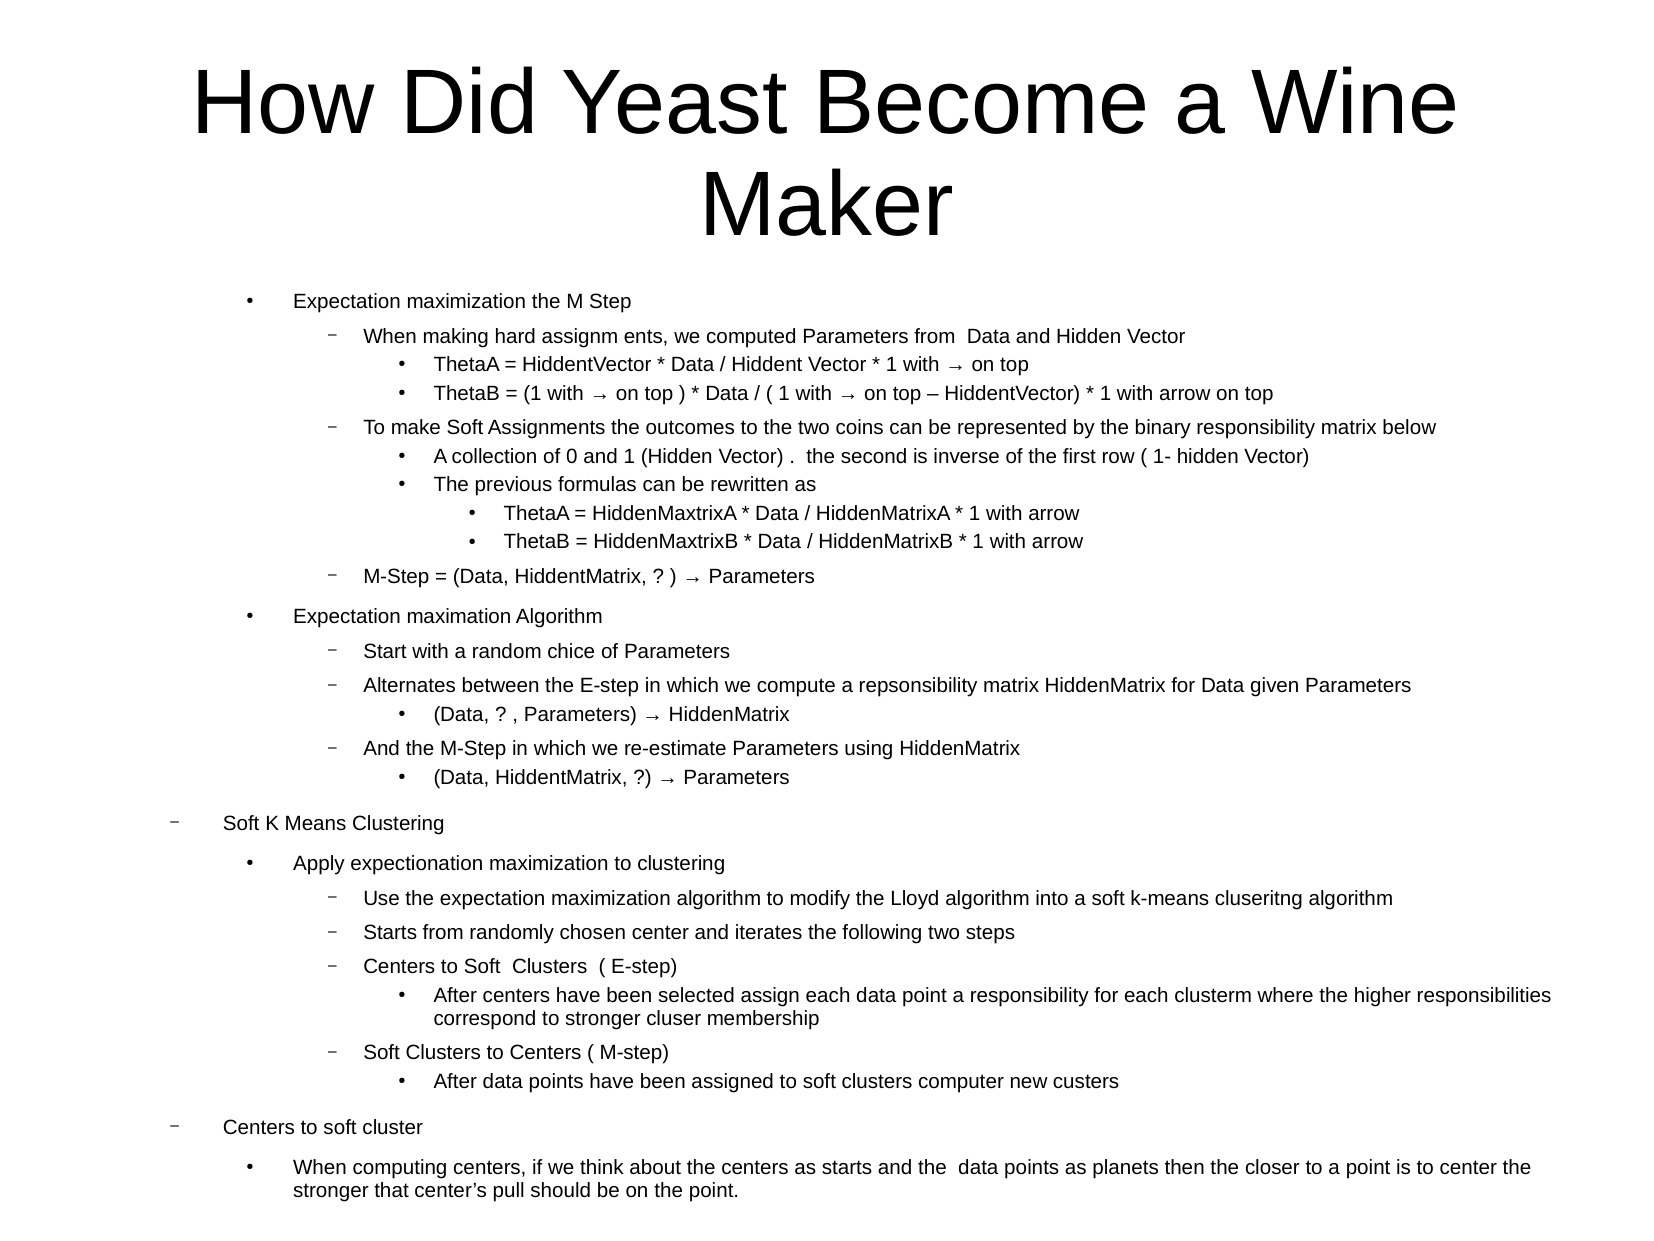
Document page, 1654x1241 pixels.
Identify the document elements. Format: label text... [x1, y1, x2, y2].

title How Did Yeast Become a Wine Maker [82, 49, 1571, 257]
list Expectation maximization the M Step When making hard assignm ents, we computed Parameters from Data and Hidden Vector ThetaA = HiddentVector * Data / Hiddent Vector * 1 with → on top ThetaB = (1 with → on top ) * Data / ( 1 with → on top – HiddentVector) * 1 with arrow on top To make Soft Assignments the outcomes to the two coins can be represented by the binary responsibility matrix below A collection of 0 and 1 (Hidden Vector) . the second is inverse of the first row ( 1- hidden Vector) The previous formulas can be rewritten as ThetaA = HiddenMaxtrixA * Data / HiddenMatrixA * 1 with arrow ThetaB = HiddenMaxtrixB * Data / HiddenMatrixB * 1 with arrow M-Step = (Data, HiddentMatrix, ? ) → Parameters Expectation maximation Algorithm Start with a random chice of Parameters Alternates between the E-step in which we compute a repsonsibility matrix HiddenMatrix for Data given Parameters (Data, ? , Parameters) → HiddenMatrix And the M-Step in which we re-estimate Parameters using HiddenMatrix (Data, HiddentMatrix, ?) → Parameters Soft K Means Clustering Apply expectionation maximization to clustering Use the expectation maximization algorithm to modify the Lloyd algorithm into a soft k-means cluseritng algorithm Starts from randomly chosen center and iterates the following two steps Centers to Soft Clusters ( E-step) After centers have been selected assign each data point a responsibility for each clusterm where the higher responsibilities correspond to stronger cluser membership Soft Clusters to Centers ( M-step) After data points have been assigned to soft clusters computer new custers Centers to soft cluster When computing centers, if we think about the centers as starts and the data points as planets then the closer to a point is to center the stronger that center’s pull should be on the point. [82, 290, 1571, 1217]
